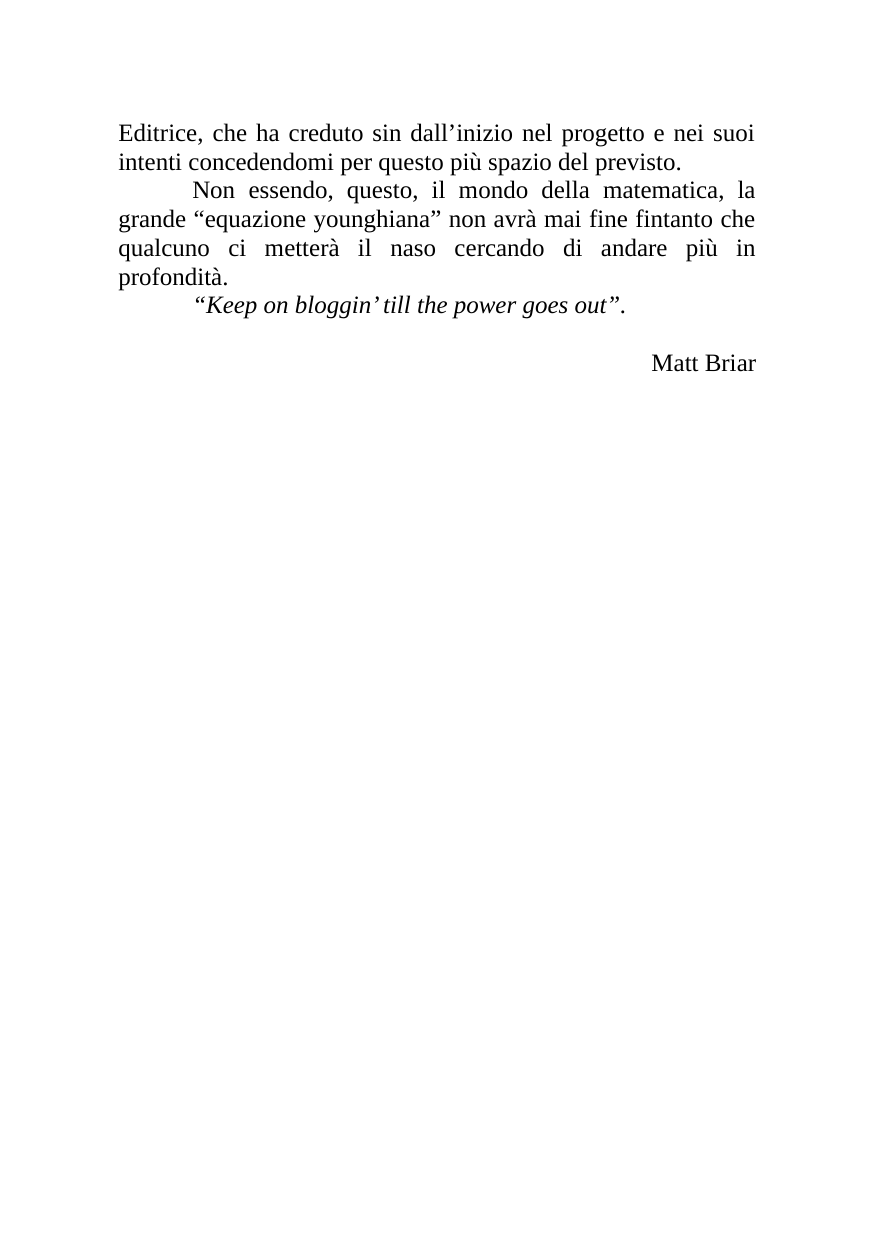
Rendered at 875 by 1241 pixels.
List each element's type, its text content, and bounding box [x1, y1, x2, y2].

text Editrice, che ha creduto sin dall’inizio nel progetto e nei suoi intenti concedendomi per questo più spazio del previsto. [118, 118, 756, 176]
text “Keep on bloggin’ till the power goes out”. [118, 291, 756, 319]
text Non essendo, questo, il mondo della matematica, la grande “equazione younghiana” non avrà mai fine fintanto che qualcuno ci metterà il naso cercando di andare più in profondità. [118, 176, 756, 291]
text Matt Briar [118, 348, 756, 377]
